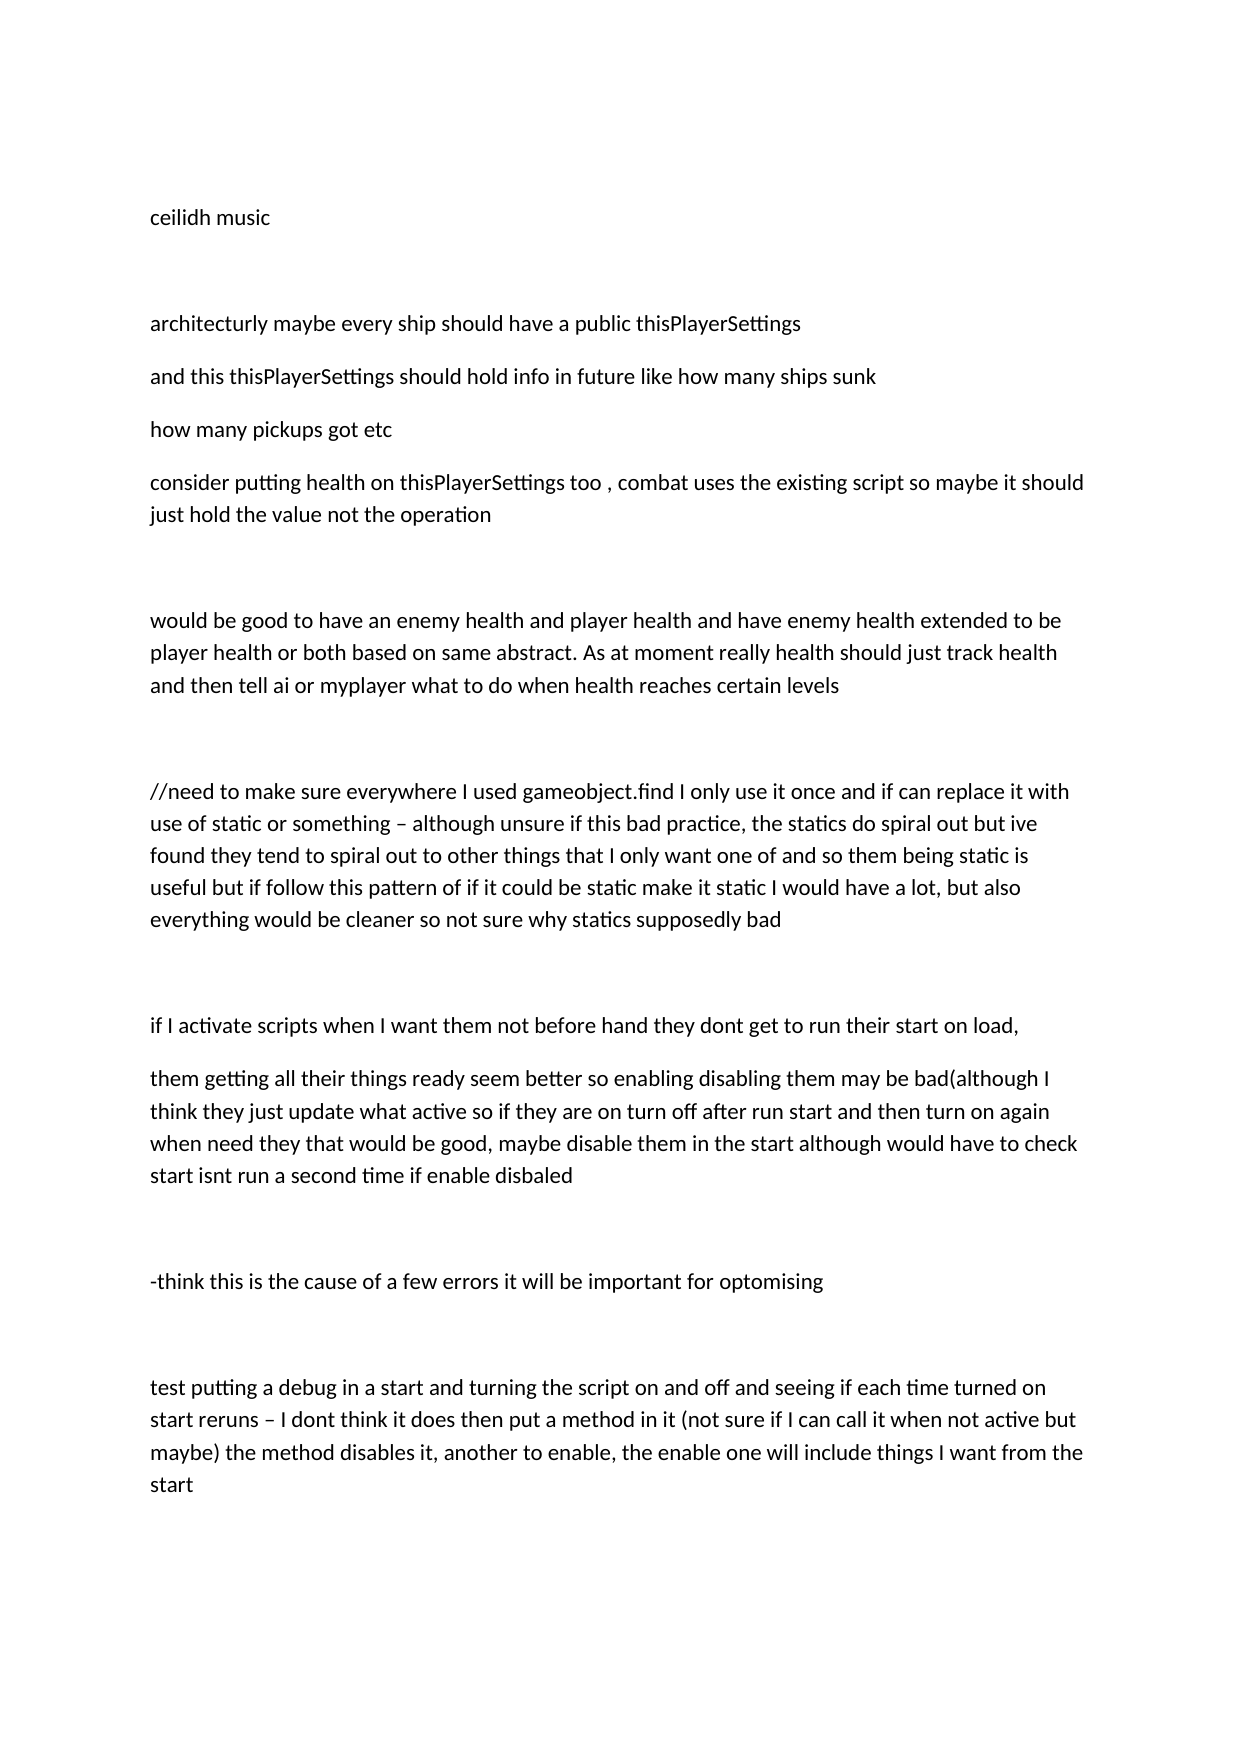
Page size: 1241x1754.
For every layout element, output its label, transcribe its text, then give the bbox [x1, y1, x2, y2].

text and this thisPlayerSettings should hold info in future like how many ships sunk [150, 362, 1090, 390]
text architecturly maybe every ship should have a public thisPlayerSettings [150, 309, 1090, 337]
text how many pickups got etc [150, 415, 1090, 443]
text would be good to have an enemy health and player health and have enemy health extended to be player health or both based on same abstract. As at moment really health should just track health and then tell ai or myplayer what to do when health reaches certain levels [150, 606, 1090, 699]
text //need to make sure everywhere I used gameobject.find I only use it once and if can replace it with use of static or something – although unsure if this bad practice, the statics do spiral out but ive found they tend to spiral out to other things that I only want one of and so them being static is useful but if follow this pattern of if it could be static make it static I would have a lot, but also everything would be cleaner so not sure why statics supposedly bad [150, 777, 1090, 933]
text -think this is the cause of a few errors it will be important for optomising [150, 1267, 1090, 1295]
text ceilidh music [150, 203, 1090, 231]
text consider putting health on thisPlayerSettings too , combat uses the existing script so maybe it should just hold the value not the operation [150, 468, 1090, 528]
text them getting all their things ready seem better so enabling disabling them may be bad(although I think they just update what active so if they are on turn off after run start and then turn on again when need they that would be good, maybe disable them in the start although would have to check start isnt run a second time if enable disbaled [150, 1064, 1090, 1189]
text if I activate scripts when I want them not before hand they dont get to run their start on load, [150, 1012, 1090, 1039]
text test putting a debug in a start and turning the script on and off and seeing if each time turned on start reruns – I dont think it does then put a method in it (not sure if I can call it when not active but maybe) the method disables it, another to enable, the enable one will include things I want from the start [150, 1373, 1090, 1498]
